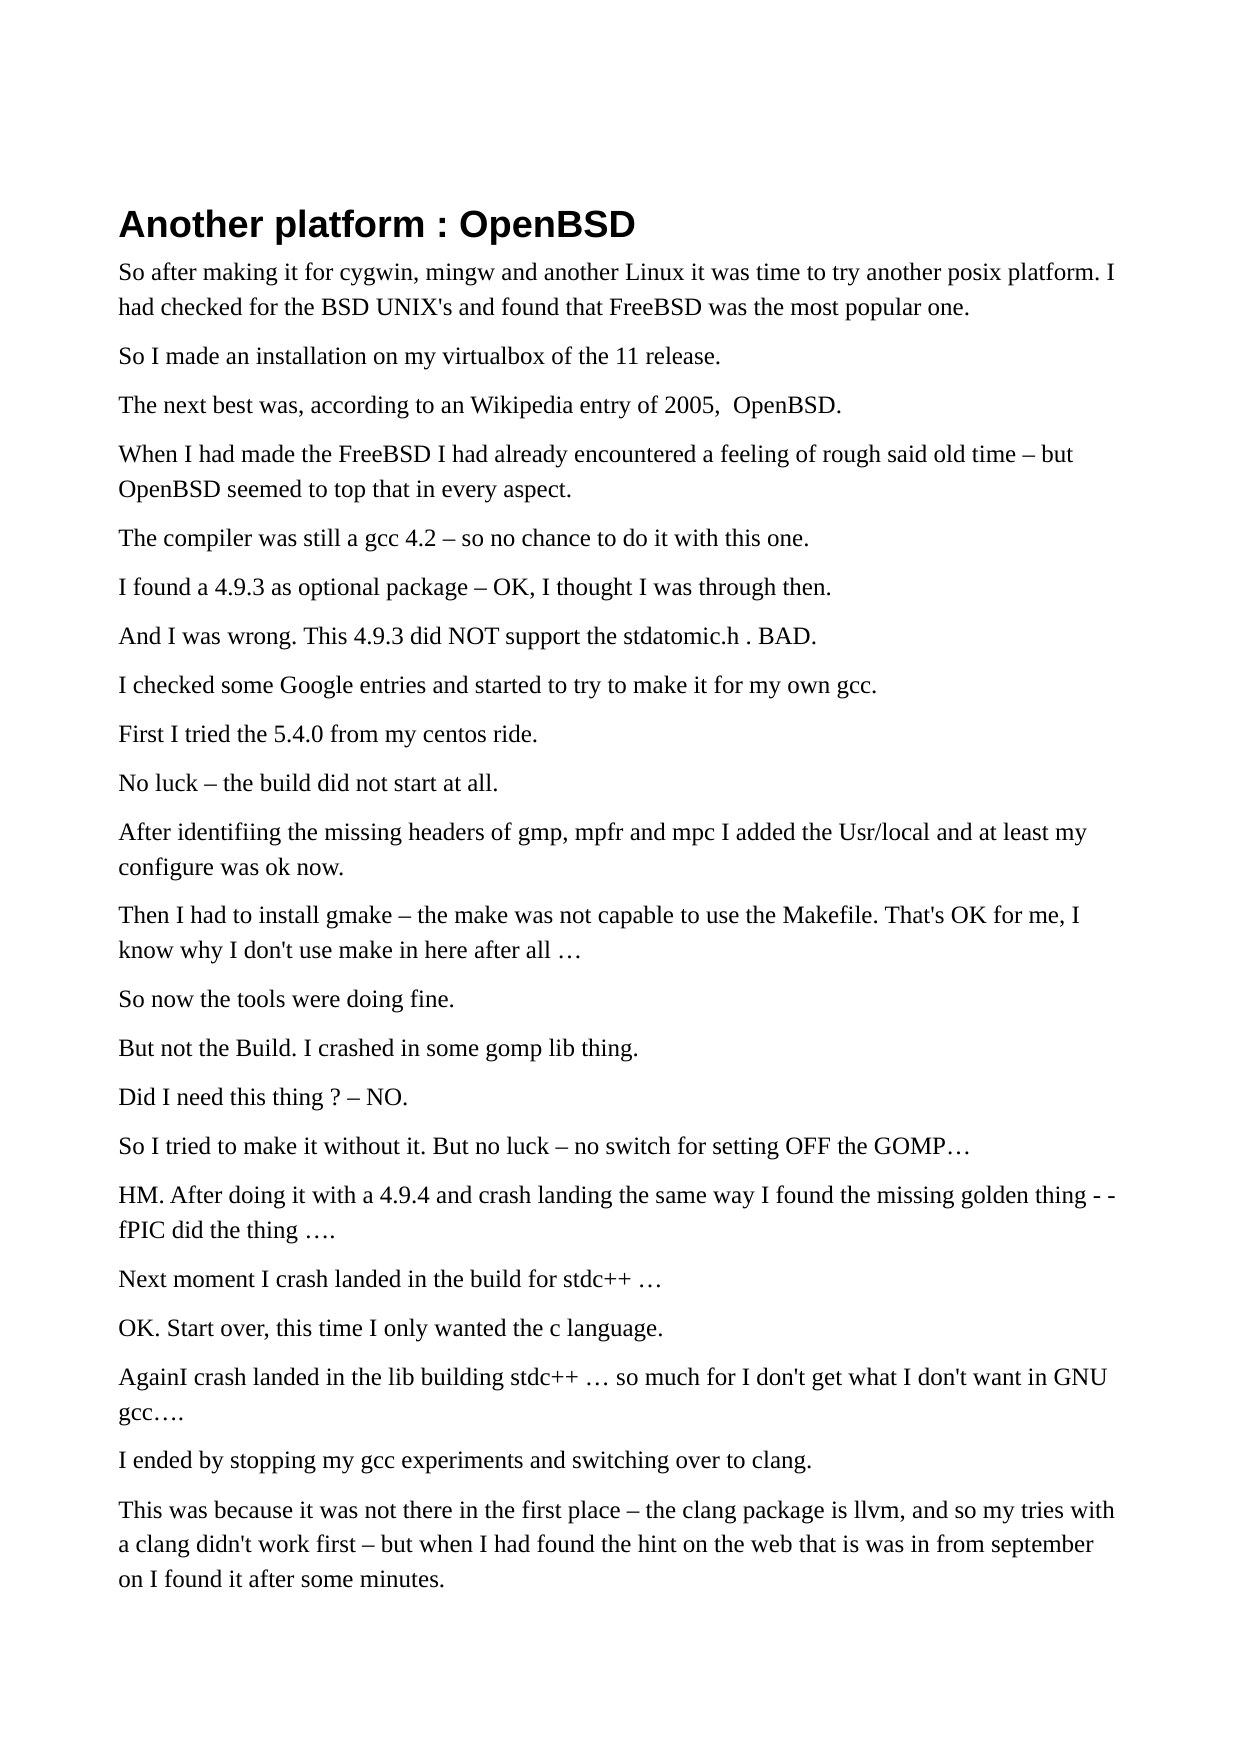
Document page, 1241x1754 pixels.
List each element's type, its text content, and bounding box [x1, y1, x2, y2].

subtitle Another platform : OpenBSD [118, 201, 1122, 245]
text So I made an installation on my virtualbox of the 11 release. [118, 341, 1122, 370]
text AgainI crash landed in the lib building stdc++ … so much for I don't get what I don't want in GNU gcc…. [118, 1362, 1122, 1425]
text I found a 4.9.3 as optional package – OK, I thought I was through then. [118, 572, 1122, 601]
text When I had made the FreeBSD I had already encountered a feeling of rough said old time – but OpenBSD seemed to top that in every aspect. [118, 439, 1122, 502]
text After identifiing the missing headers of gmp, mpfr and mpc I added the Usr/local and at least my configure was ok now. [118, 817, 1122, 880]
text But not the Build. I crashed in some gomp lib thing. [118, 1033, 1122, 1062]
text This was because it was not there in the first place – the clang package is llvm, and so my tries with a clang didn't work first – but when I had found the hint on the web that is was in from september on I found it after some minutes. [118, 1495, 1122, 1592]
text Did I need this thing ? – NO. [118, 1082, 1122, 1111]
text So after making it for cygwin, mingw and another Linux it was time to try another posix platform. I had checked for the BSD UNIX's and found that FreeBSD was the most popular one. [118, 257, 1122, 321]
text The next best was, according to an Wikipedia entry of 2005, OpenBSD. [118, 390, 1122, 419]
text First I tried the 5.4.0 from my centos ride. [118, 719, 1122, 748]
text No luck – the build did not start at all. [118, 768, 1122, 797]
text And I was wrong. This 4.9.3 did NOT support the stdatomic.h . BAD. [118, 621, 1122, 649]
text The compiler was still a gcc 4.2 – so no chance to do it with this one. [118, 523, 1122, 551]
text So I tried to make it without it. But no luck – no switch for setting OFF the GOMP… [118, 1131, 1122, 1160]
text I checked some Google entries and started to try to make it for my own gcc. [118, 670, 1122, 699]
text I ended by stopping my gcc experiments and switching over to clang. [118, 1446, 1122, 1474]
text Next moment I crash landed in the build for stdc++ … [118, 1264, 1122, 1293]
text So now the tools were doing fine. [118, 984, 1122, 1013]
text OK. Start over, this time I only wanted the c language. [118, 1313, 1122, 1342]
text Then I had to install gmake – the make was not capable to use the Makefile. That's OK for me, I know why I don't use make in here after all … [118, 901, 1122, 964]
text HM. After doing it with a 4.9.4 and crash landing the same way I found the missing golden thing - -fPIC did the thing …. [118, 1180, 1122, 1244]
